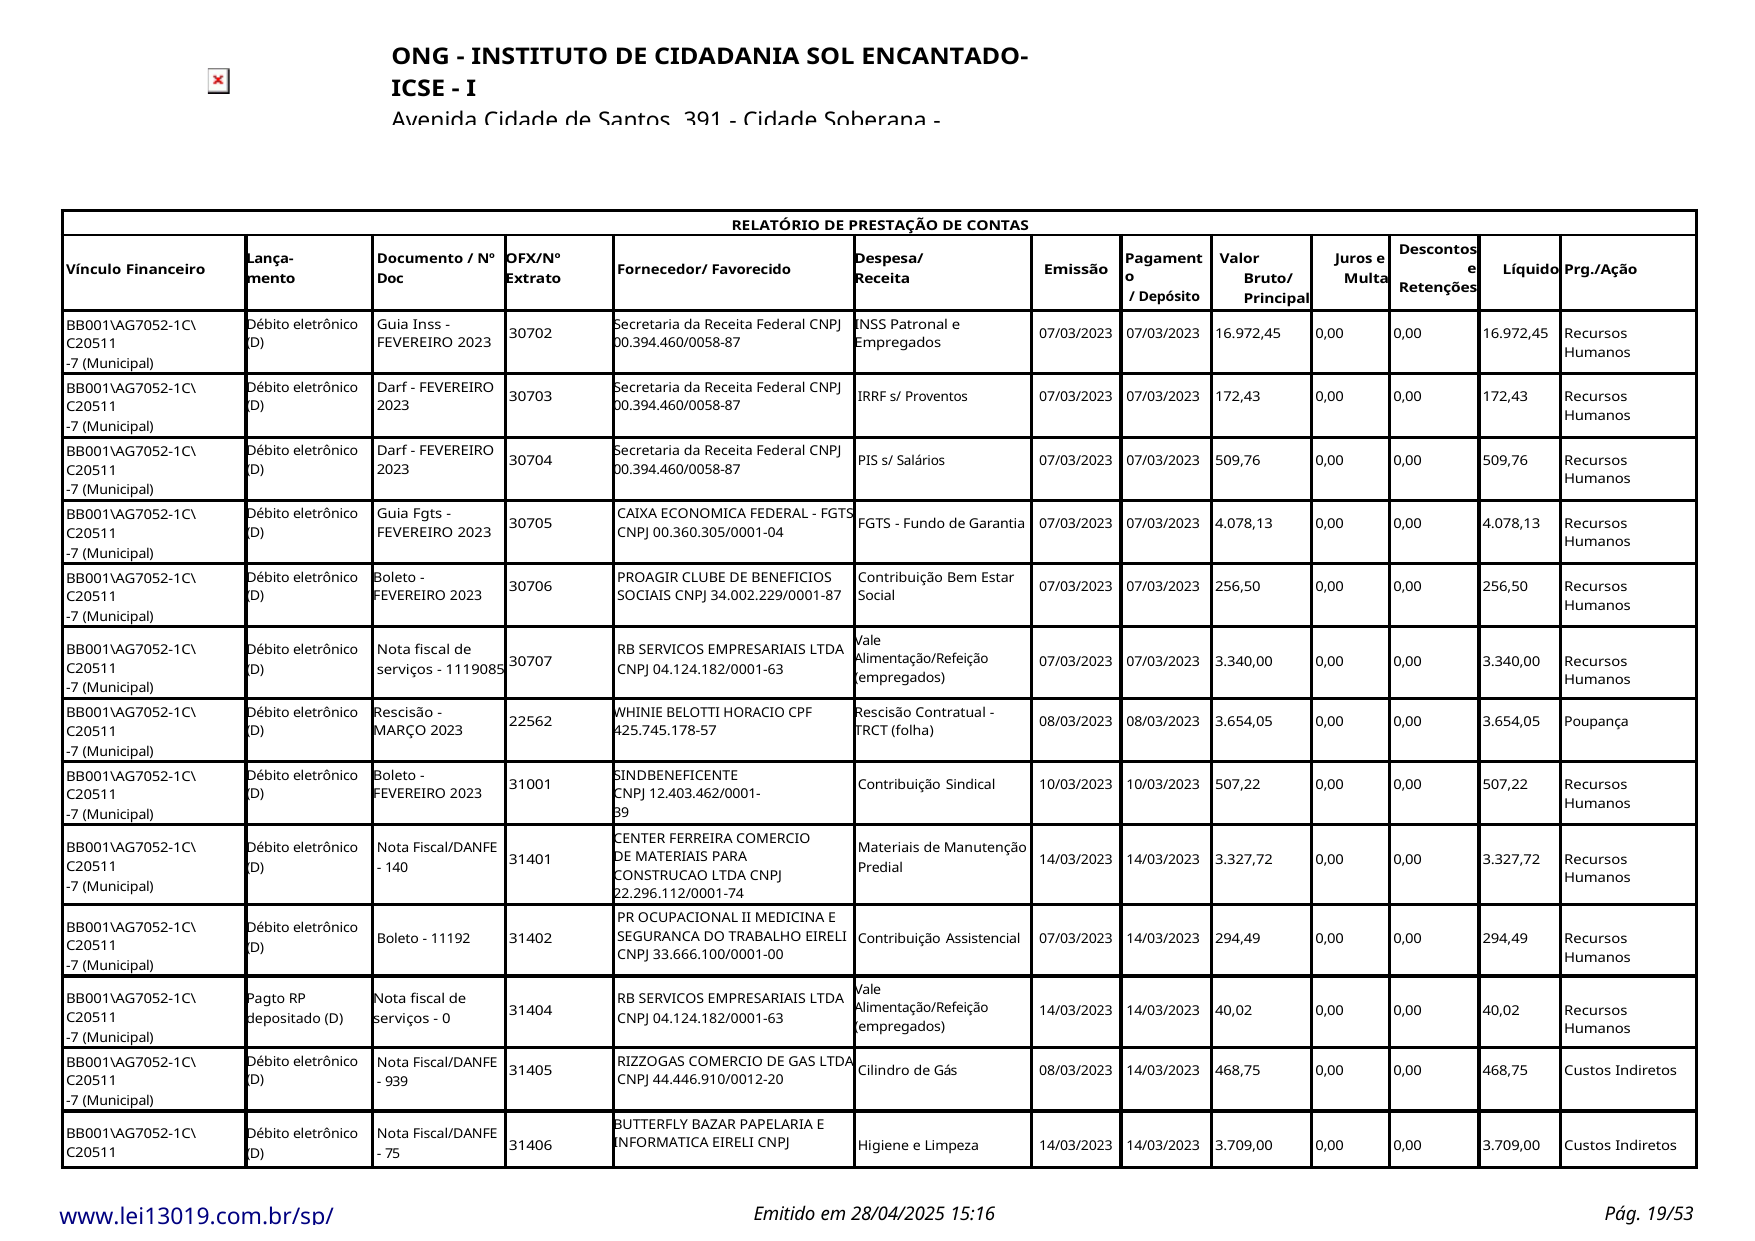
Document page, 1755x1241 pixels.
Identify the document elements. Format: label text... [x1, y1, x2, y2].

table_cell 30706 [507, 565, 612, 625]
table_cell Pagamento / Depósito [1123, 236, 1210, 309]
table_cell 468,75 [1213, 1049, 1310, 1109]
table_cell Documento / Nº Doc [374, 236, 504, 309]
table_cell 14/03/2023 [1123, 1049, 1210, 1109]
table_cell 0,00 [1313, 502, 1388, 562]
table_cell 294,49 [1481, 906, 1559, 974]
table_cell 08/03/2023 [1123, 700, 1210, 760]
table_cell 31401 [507, 826, 612, 903]
table_cell BB001\AG7052-1C\C20511 -7 (Municipal) [64, 439, 244, 499]
table_cell 507,22 [1213, 763, 1310, 823]
table_cell RB SERVICOS EMPRESARIAIS LTDA CNPJ 04.124.182/0001-63 [615, 628, 853, 697]
table_cell Secretaria da Receita Federal CNPJ 00.394.460/0058-87 [615, 312, 853, 372]
table_cell 14/03/2023 [1123, 978, 1210, 1046]
table_cell 30702 [507, 312, 612, 372]
table_cell Emissão [1033, 236, 1119, 309]
table_cell INSS Patronal e Empregados [856, 312, 1030, 372]
table_cell Débito eletrônico (D) [248, 375, 371, 436]
table_cell 07/03/2023 [1123, 502, 1210, 562]
table_cell Darf - FEVEREIRO 2023 [374, 439, 504, 499]
table_cell 0,00 [1391, 700, 1477, 760]
table_cell Débito eletrônico (D) [248, 826, 371, 903]
table_cell Pagto RP depositado (D) [248, 978, 371, 1046]
table_cell Débito eletrônico (D) [248, 312, 371, 372]
table_cell 0,00 [1313, 906, 1388, 974]
table_cell IRRF s/ Proventos [856, 375, 1030, 436]
table_cell 0,00 [1313, 565, 1388, 625]
table_cell 31404 [507, 978, 612, 1046]
table_cell Boleto - 11192 [374, 906, 504, 974]
table_cell Guia Fgts - FEVEREIRO 2023 [374, 502, 504, 562]
table_cell 0,00 [1313, 700, 1388, 760]
table_cell 0,00 [1313, 375, 1388, 436]
table_cell 07/03/2023 [1033, 565, 1119, 625]
table_cell 0,00 [1391, 1049, 1477, 1109]
table_cell BUTTERFLY BAZAR PAPELARIA E INFORMATICA EIRELI CNPJ [615, 1113, 853, 1166]
table_cell 0,00 [1391, 312, 1477, 372]
table_cell 30707 [507, 628, 612, 697]
table_cell 0,00 [1391, 763, 1477, 823]
table_cell 3.709,00 [1213, 1113, 1310, 1166]
table_cell BB001\AG7052-1C\C20511 -7 (Municipal) [64, 565, 244, 625]
table_cell Recursos Humanos [1562, 439, 1695, 499]
table_cell 0,00 [1313, 628, 1388, 697]
table_cell 509,76 [1481, 439, 1559, 499]
table_cell 507,22 [1481, 763, 1559, 823]
table_cell Recursos Humanos [1562, 763, 1695, 823]
table_cell Contribuição Sindical [856, 763, 1030, 823]
table_cell 0,00 [1391, 375, 1477, 436]
table_cell Vale Alimentação/Refeição (empregados) [856, 978, 1030, 1046]
table_cell Higiene e Limpeza [856, 1113, 1030, 1166]
table_cell 0,00 [1391, 978, 1477, 1046]
table_cell Vínculo Financeiro [64, 236, 244, 309]
table_cell 14/03/2023 [1123, 1113, 1210, 1166]
table_cell Nota ﬁscal de serviços - 1119085 [374, 628, 504, 697]
table_cell 16.972,45 [1213, 312, 1310, 372]
table_cell 3.654,05 [1213, 700, 1310, 760]
table_cell BB001\AG7052-1C\C20511 -7 (Municipal) [64, 763, 244, 823]
table_cell Custos Indiretos [1562, 1049, 1695, 1109]
table_cell 0,00 [1313, 1049, 1388, 1109]
table_cell 14/03/2023 [1033, 1113, 1119, 1166]
table_cell 14/03/2023 [1033, 978, 1119, 1046]
table_cell 14/03/2023 [1033, 826, 1119, 903]
table_cell Recursos Humanos [1562, 502, 1695, 562]
table_cell 40,02 [1481, 978, 1559, 1046]
table_cell 256,50 [1213, 565, 1310, 625]
table_cell 3.327,72 [1481, 826, 1559, 903]
table_cell 07/03/2023 [1123, 565, 1210, 625]
table_cell Lança- mento [248, 236, 371, 309]
table_cell Contribuição Bem Estar Social [856, 565, 1030, 625]
table_cell 30704 [507, 439, 612, 499]
table_cell 3.654,05 [1481, 700, 1559, 760]
table_cell Débito eletrônico (D) [248, 763, 371, 823]
table_cell Recursos Humanos [1562, 565, 1695, 625]
table_cell 07/03/2023 [1033, 906, 1119, 974]
table_cell Prg./Ação [1562, 236, 1695, 309]
table_cell CAIXA ECONOMICA FEDERAL - FGTS CNPJ 00.360.305/0001-04 [615, 502, 853, 562]
table_cell Débito eletrônico (D) [248, 439, 371, 499]
table_cell Valor Bruto/ Principal [1213, 236, 1310, 309]
table_cell BB001\AG7052-1C\C20511 [64, 1113, 244, 1166]
table_cell BB001\AG7052-1C\C20511 -7 (Municipal) [64, 628, 244, 697]
table_cell Secretaria da Receita Federal CNPJ 00.394.460/0058-87 [615, 375, 853, 436]
table_cell FGTS - Fundo de Garantia [856, 502, 1030, 562]
table_cell Vale Alimentação/Refeição (empregados) [856, 628, 1030, 697]
table_cell Recursos Humanos [1562, 312, 1695, 372]
table_cell BB001\AG7052-1C\C20511 -7 (Municipal) [64, 375, 244, 436]
table_cell 10/03/2023 [1033, 763, 1119, 823]
table_cell 14/03/2023 [1123, 826, 1210, 903]
table_cell Materiais de Manutenção Predial [856, 826, 1030, 903]
table_cell RIZZOGAS COMERCIO DE GAS LTDA CNPJ 44.446.910/0012-20 [615, 1049, 853, 1109]
table_cell Juros e Multa [1313, 236, 1388, 309]
table_cell Boleto - FEVEREIRO 2023 [374, 565, 504, 625]
table_cell 0,00 [1391, 628, 1477, 697]
table_cell 30703 [507, 375, 612, 436]
table_cell 0,00 [1391, 565, 1477, 625]
table_cell SINDBENEFICENTE CNPJ 12.403.462/0001-39 [615, 763, 853, 823]
table_cell 31406 [507, 1113, 612, 1166]
table_cell 07/03/2023 [1033, 439, 1119, 499]
table_cell Débito eletrônico (D) [248, 565, 371, 625]
table_cell Recursos Humanos [1562, 628, 1695, 697]
table_cell Guia Inss - FEVEREIRO 2023 [374, 312, 504, 372]
table_cell 509,76 [1213, 439, 1310, 499]
table_cell BB001\AG7052-1C\C20511 -7 (Municipal) [64, 1049, 244, 1109]
table_cell 31405 [507, 1049, 612, 1109]
table_cell 22562 [507, 700, 612, 760]
table_cell Descontos e Retenções [1391, 236, 1477, 309]
table_cell Recursos Humanos [1562, 375, 1695, 436]
table_cell BB001\AG7052-1C\C20511 -7 (Municipal) [64, 906, 244, 974]
table_cell 07/03/2023 [1033, 312, 1119, 372]
table_cell Débito eletrônico (D) [248, 1049, 371, 1109]
table_cell 4.078,13 [1213, 502, 1310, 562]
table_cell 08/03/2023 [1033, 700, 1119, 760]
table_cell PR OCUPACIONAL II MEDICINA E SEGURANCA DO TRABALHO EIRELI CNPJ 33.666.100/0001-00 [615, 906, 853, 974]
table_cell 0,00 [1313, 1113, 1388, 1166]
table_cell 10/03/2023 [1123, 763, 1210, 823]
table_cell 07/03/2023 [1033, 502, 1119, 562]
table_cell Boleto - FEVEREIRO 2023 [374, 763, 504, 823]
table_cell 0,00 [1313, 826, 1388, 903]
table_cell Rescisão Contratual - TRCT (folha) [856, 700, 1030, 760]
table_cell Custos Indiretos [1562, 1113, 1695, 1166]
table_cell Débito eletrônico (D) [248, 906, 371, 974]
table_cell 16.972,45 [1481, 312, 1559, 372]
table_cell Fornecedor/ Favorecido [615, 236, 853, 309]
table_cell 07/03/2023 [1123, 439, 1210, 499]
table_cell Cilindro de Gás [856, 1049, 1030, 1109]
table_cell 07/03/2023 [1033, 628, 1119, 697]
table_cell Recursos Humanos [1562, 906, 1695, 974]
table_cell 07/03/2023 [1033, 375, 1119, 436]
table_cell Darf - FEVEREIRO 2023 [374, 375, 504, 436]
table_cell WHINIE BELOTTI HORACIO CPF 425.745.178-57 [615, 700, 853, 760]
table_cell 172,43 [1213, 375, 1310, 436]
table_cell 07/03/2023 [1123, 628, 1210, 697]
table_cell 0,00 [1391, 906, 1477, 974]
table_cell BB001\AG7052-1C\C20511 -7 (Municipal) [64, 312, 244, 372]
table_cell 07/03/2023 [1123, 375, 1210, 436]
table_cell Recursos Humanos [1562, 826, 1695, 903]
table_cell 31402 [507, 906, 612, 974]
table_cell BB001\AG7052-1C\C20511 -7 (Municipal) [64, 700, 244, 760]
table_cell 3.327,72 [1213, 826, 1310, 903]
table_cell 40,02 [1213, 978, 1310, 1046]
table_cell BB001\AG7052-1C\C20511 -7 (Municipal) [64, 826, 244, 903]
table_cell Contribuição Assistencial [856, 906, 1030, 974]
table_cell Rescisão - MARÇO 2023 [374, 700, 504, 760]
table_cell PROAGIR CLUBE DE BENEFICIOS SOCIAIS CNPJ 34.002.229/0001-87 [615, 565, 853, 625]
table_cell 3.340,00 [1213, 628, 1310, 697]
table_cell 4.078,13 [1481, 502, 1559, 562]
table_cell Nota ﬁscal de serviços - 0 [374, 978, 504, 1046]
table_cell CENTER FERREIRA COMERCIO DE MATERIAIS PARA CONSTRUCAO LTDA CNPJ 22.296.112/0001-74 [615, 826, 853, 903]
table_cell 30705 [507, 502, 612, 562]
table_cell 0,00 [1313, 439, 1388, 499]
table_cell Nota Fiscal/DANFE - 939 [374, 1049, 504, 1109]
table_cell 256,50 [1481, 565, 1559, 625]
table_cell Nota Fiscal/DANFE - 140 [374, 826, 504, 903]
table_cell 294,49 [1213, 906, 1310, 974]
table_cell Poupança [1562, 700, 1695, 760]
table_cell RB SERVICOS EMPRESARIAIS LTDA CNPJ 04.124.182/0001-63 [615, 978, 853, 1046]
table_cell 0,00 [1391, 502, 1477, 562]
table_cell Débito eletrônico (D) [248, 700, 371, 760]
table_cell OFX/Nº Extrato [507, 236, 612, 309]
table_cell BB001\AG7052-1C\C20511 -7 (Municipal) [64, 502, 244, 562]
table_cell 0,00 [1313, 763, 1388, 823]
table_cell 3.340,00 [1481, 628, 1559, 697]
table_cell 08/03/2023 [1033, 1049, 1119, 1109]
table_cell 172,43 [1481, 375, 1559, 436]
table_cell 0,00 [1313, 312, 1388, 372]
table_cell 3.709,00 [1481, 1113, 1559, 1166]
table_cell 0,00 [1391, 1113, 1477, 1166]
table_cell Débito eletrônico (D) [248, 502, 371, 562]
table_cell Secretaria da Receita Federal CNPJ 00.394.460/0058-87 [615, 439, 853, 499]
table_header RELATÓRIO DE PRESTAÇÃO DE CONTAS [64, 212, 1695, 234]
table_cell BB001\AG7052-1C\C20511 -7 (Municipal) [64, 978, 244, 1046]
table_cell Nota Fiscal/DANFE - 75 [374, 1113, 504, 1166]
table_cell Débito eletrônico (D) [248, 628, 371, 697]
table_cell Líquido [1481, 236, 1559, 309]
table_cell 0,00 [1313, 978, 1388, 1046]
table_cell Despesa/ Receita [856, 236, 1030, 309]
table_cell 07/03/2023 [1123, 312, 1210, 372]
table_cell Débito eletrônico (D) [248, 1113, 371, 1166]
table_cell PIS s/ Salários [856, 439, 1030, 499]
table_cell 0,00 [1391, 826, 1477, 903]
table_cell 0,00 [1391, 439, 1477, 499]
table_cell 468,75 [1481, 1049, 1559, 1109]
table_cell Recursos Humanos [1562, 978, 1695, 1046]
table_cell 31001 [507, 763, 612, 823]
table_cell 14/03/2023 [1123, 906, 1210, 974]
